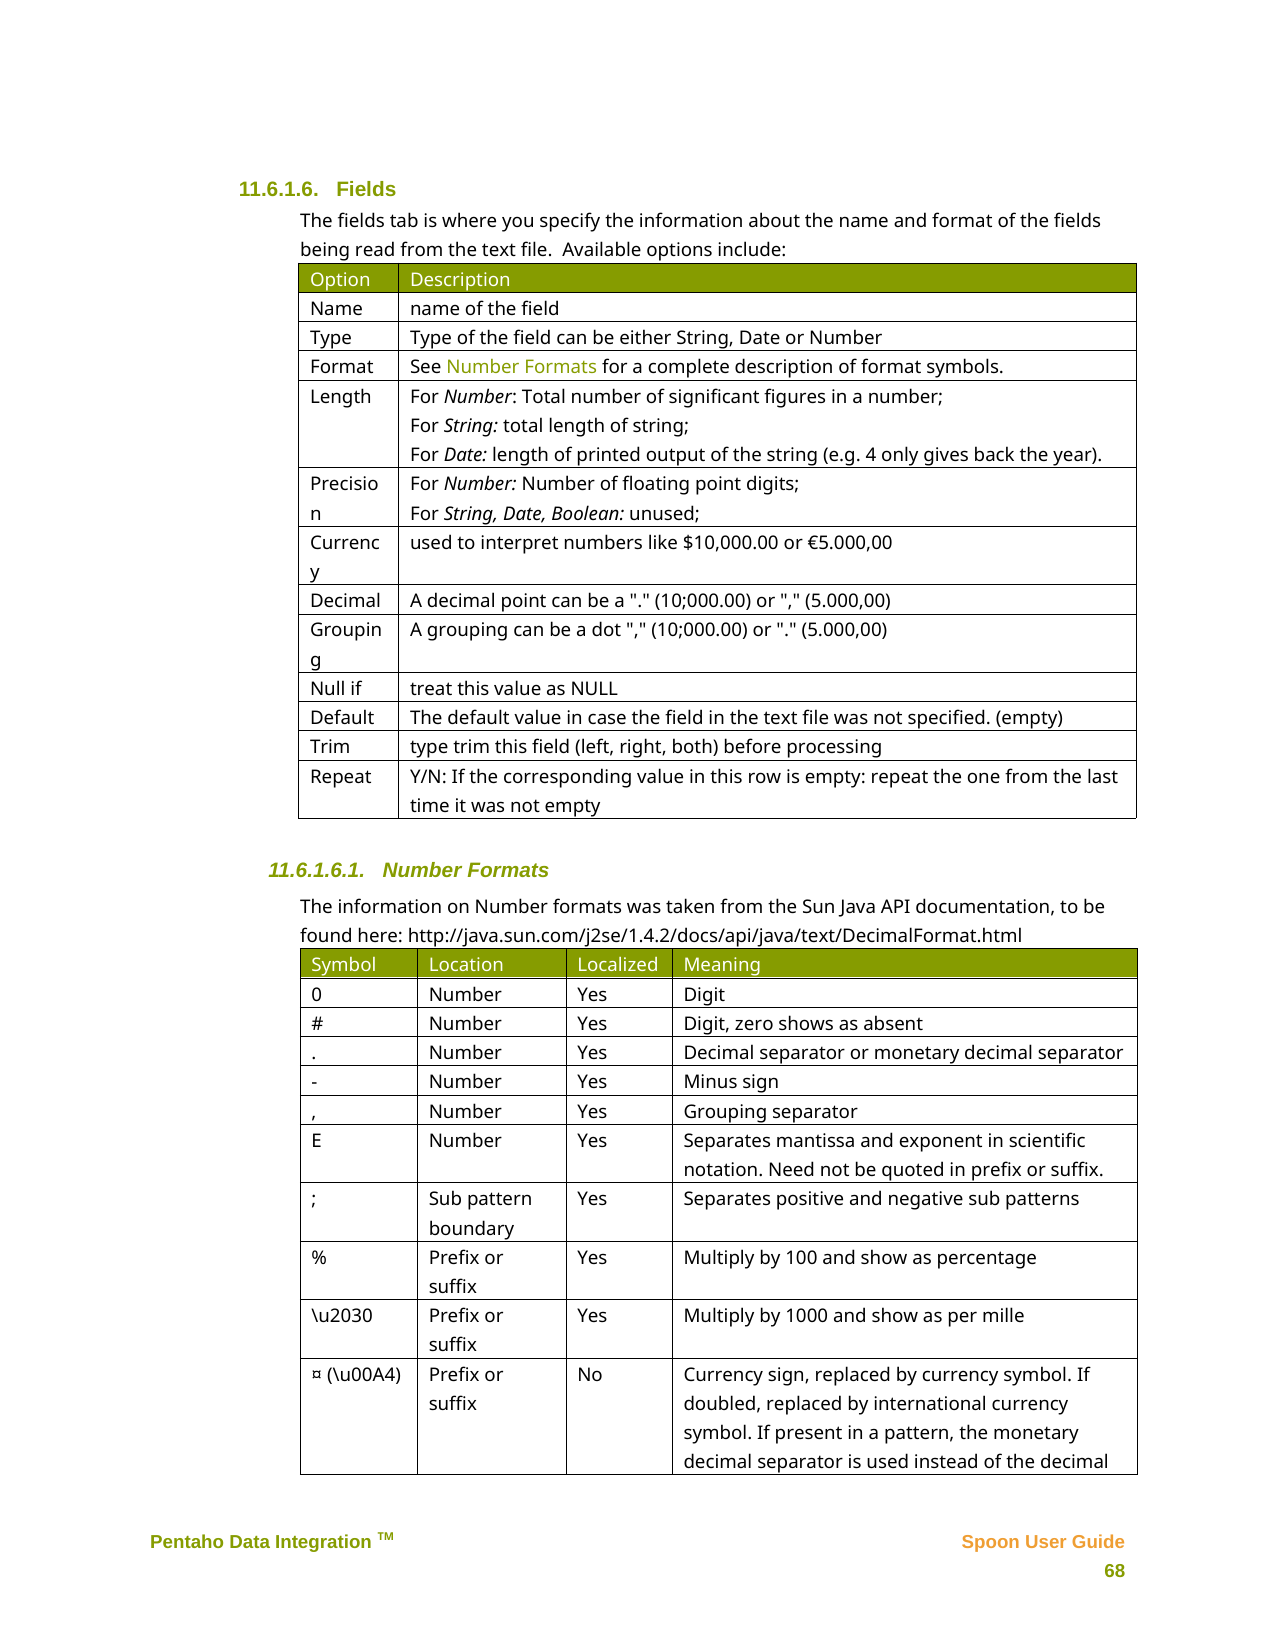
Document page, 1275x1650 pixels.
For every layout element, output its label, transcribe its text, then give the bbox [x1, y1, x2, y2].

table_cell Yes [567, 1242, 672, 1299]
table_cell Decimal separator or monetary decimal separator [673, 1037, 1137, 1065]
table_cell treat this value as NULL [399, 673, 1136, 701]
table_cell Format [299, 351, 398, 380]
table_cell Y/N: If the corresponding value in this row is empty: repeat the one from the last time it was not empty [399, 761, 1136, 818]
table_cell Grouping [299, 615, 398, 672]
table_cell # [301, 1008, 417, 1036]
table_cell Prefix or suffix [418, 1242, 566, 1299]
table_header Description [399, 264, 1136, 292]
table_cell Number [418, 1096, 566, 1124]
table_cell Number [418, 979, 566, 1007]
table_cell % [301, 1242, 417, 1299]
table_cell , [301, 1096, 417, 1124]
table_cell Repeat [299, 761, 398, 818]
table_cell Type of the field can be either String, Date or Number [399, 322, 1136, 350]
table_header Option [299, 264, 398, 292]
table_cell Yes [567, 1096, 672, 1124]
table_cell Default [299, 702, 398, 730]
table_cell Prefix or suffix [418, 1359, 566, 1474]
table_cell Number [418, 1066, 566, 1094]
table_cell Number [418, 1008, 566, 1036]
table_cell Multiply by 100 and show as percentage [673, 1242, 1137, 1299]
table_cell Digit, zero shows as absent [673, 1008, 1137, 1036]
table_cell Yes [567, 979, 672, 1007]
table_cell Precision [299, 468, 398, 526]
table_cell Minus sign [673, 1066, 1137, 1094]
table_cell Grouping separator [673, 1096, 1137, 1124]
table_cell Yes [567, 1125, 672, 1182]
table_cell For Number: Total number of significant figures in a number; For String: total length of string; For Date: length of printed output of the string (e.g. 4 only gives back the year). [399, 381, 1136, 467]
table_cell See Number Formats for a complete description of format symbols. [399, 351, 1136, 380]
table_cell Null if [299, 673, 398, 701]
table_cell A decimal point can be a "." (10;000.00) or "," (5.000,00) [399, 585, 1136, 613]
table_cell Yes [567, 1183, 672, 1241]
table_cell Multiply by 1000 and show as per mille [673, 1300, 1137, 1358]
table_cell Yes [567, 1008, 672, 1036]
table_cell Number [418, 1125, 566, 1182]
table_cell E [301, 1125, 417, 1182]
table_cell Currency sign, replaced by currency symbol. If doubled, replaced by international currency symbol. If present in a pattern, the monetary decimal separator is used instead of the decimal [673, 1359, 1137, 1474]
table_cell Yes [567, 1066, 672, 1094]
table_cell ; [301, 1183, 417, 1241]
table_header Localized [567, 949, 672, 977]
table_cell Separates positive and negative sub patterns [673, 1183, 1137, 1241]
table_cell Decimal [299, 585, 398, 613]
table_cell - [301, 1066, 417, 1094]
table_cell A grouping can be a dot "," (10;000.00) or "." (5.000,00) [399, 615, 1136, 672]
subtitle Number Formats [268, 854, 1125, 883]
table_header Location [418, 949, 566, 977]
table_cell Type [299, 322, 398, 350]
table_cell ¤ (\u00A4) [301, 1359, 417, 1474]
subtitle Fields [239, 169, 1125, 204]
table_cell 0 [301, 979, 417, 1007]
table_cell The default value in case the field in the text file was not specified. (empty) [399, 702, 1136, 730]
table_cell Length [299, 381, 398, 467]
table_cell type trim this field (left, right, both) before processing [399, 731, 1136, 760]
table_cell Trim [299, 731, 398, 760]
table_cell . [301, 1037, 417, 1065]
table_cell Yes [567, 1300, 672, 1358]
table_cell Digit [673, 979, 1137, 1007]
table_cell Separates mantissa and exponent in scientific notation. Need not be quoted in prefix or suffix. [673, 1125, 1137, 1182]
table_header Meaning [673, 949, 1137, 977]
table_cell Sub pattern boundary [418, 1183, 566, 1241]
table_cell name of the field [399, 293, 1136, 321]
table_cell For Number: Number of floating point digits; For String, Date, Boolean: unused; [399, 468, 1136, 526]
table_cell Yes [567, 1037, 672, 1065]
table_cell Prefix or suffix [418, 1300, 566, 1358]
table_header Symbol [301, 949, 417, 977]
table_cell Number [418, 1037, 566, 1065]
text The information on Number formats was taken from the Sun Java API documentation, to be found here: http://java.sun.com/j2se/1.4.2/docs/api/java/text/DecimalFormat.html [300, 890, 1125, 948]
table_cell used to interpret numbers like $10,000.00 or €5.000,00 [399, 527, 1136, 584]
table_cell Name [299, 293, 398, 321]
table_cell Currency [299, 527, 398, 584]
table_cell No [567, 1359, 672, 1474]
table_cell \u2030 [301, 1300, 417, 1358]
text The fields tab is where you specify the information about the name and format of the fields being read from the text file. Available options include: [300, 204, 1125, 263]
